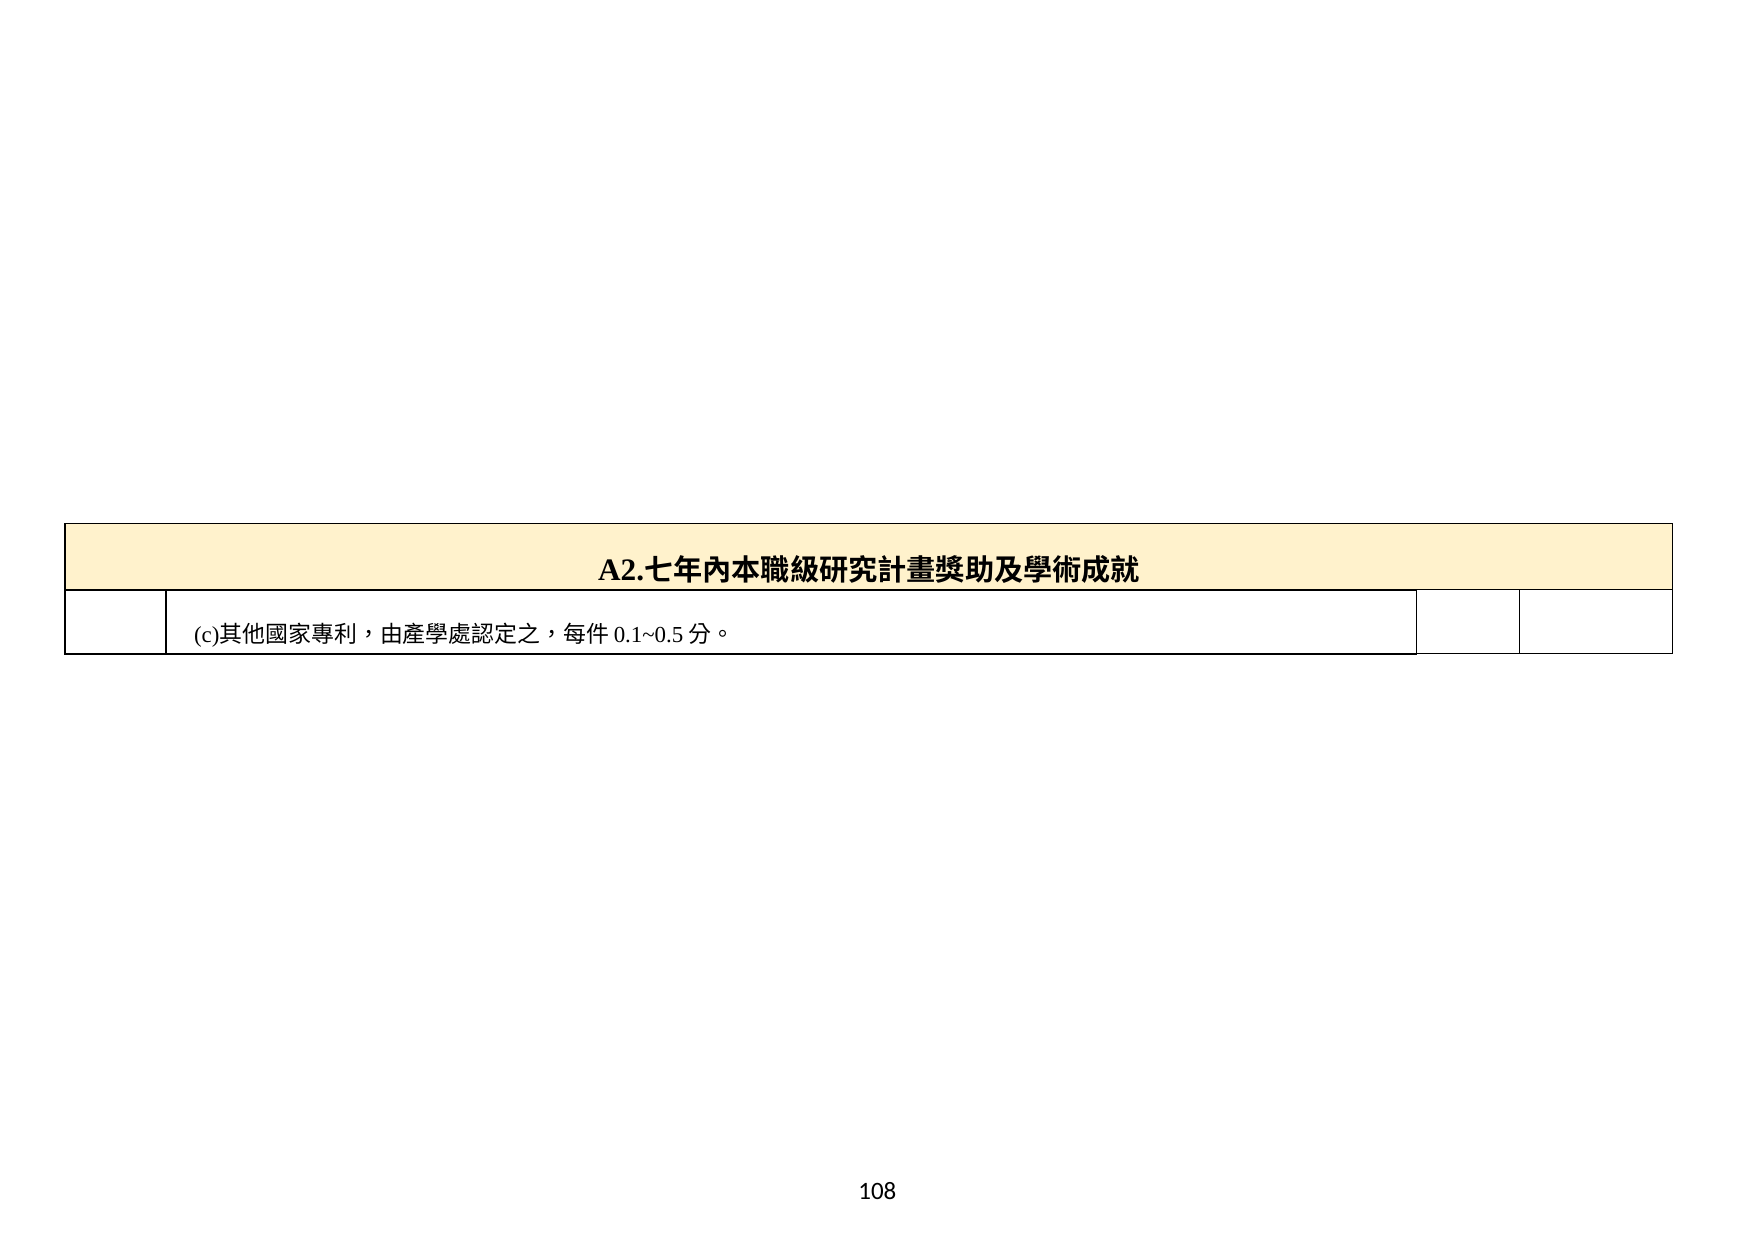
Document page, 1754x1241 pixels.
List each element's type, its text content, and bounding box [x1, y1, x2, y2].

table_cell [66, 591, 165, 653]
table_cell [1417, 590, 1519, 653]
table_cell (c)其他國家專利，由產學處認定之，每件0.1~0.5分。 [167, 591, 1416, 653]
table_cell [1520, 590, 1672, 653]
table_header A2.七年內本職級研究計畫獎助及學術成就 [66, 524, 1672, 589]
